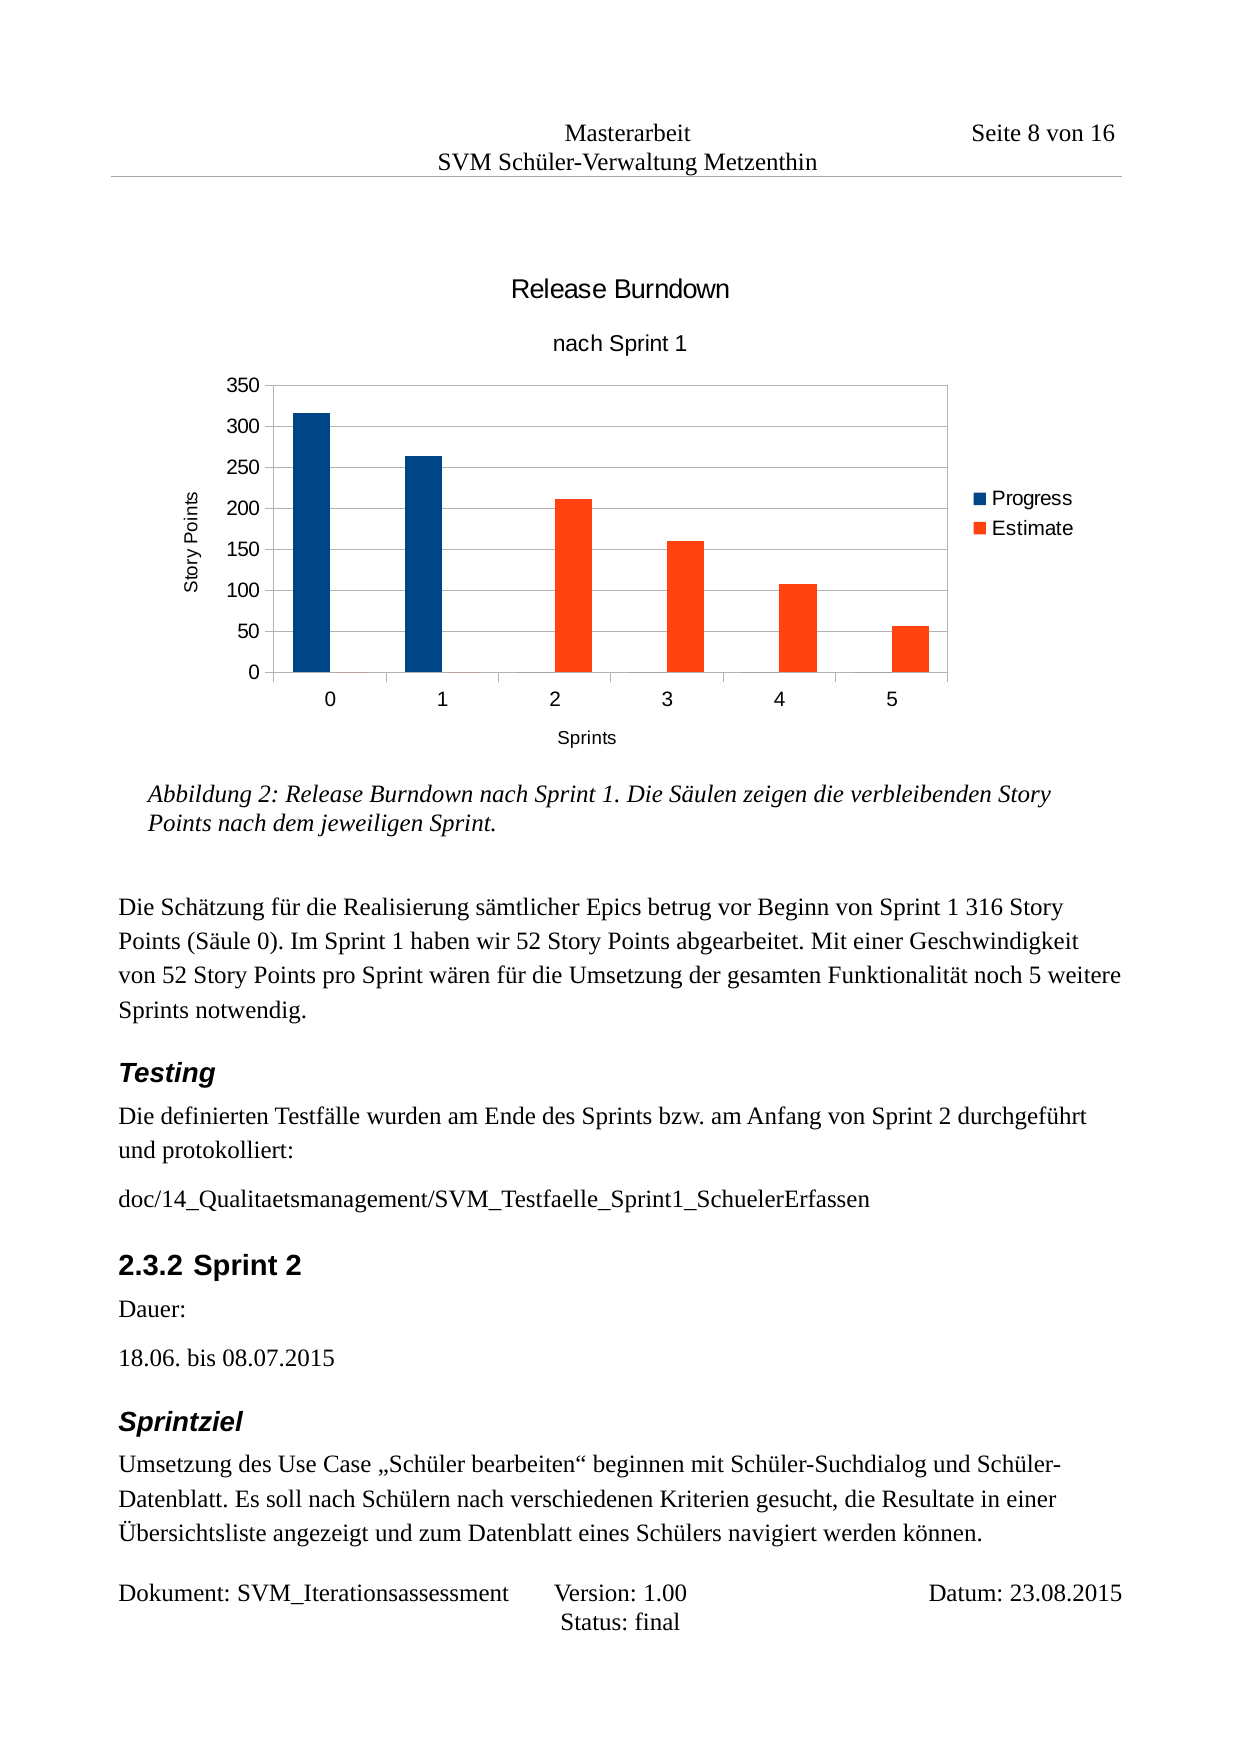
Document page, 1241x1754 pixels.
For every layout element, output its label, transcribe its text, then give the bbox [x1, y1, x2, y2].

text Die Schätzung für die Realisierung sämtlicher Epics betrug vor Beginn von Sprint 1 316 Story Points (Säule 0). Im Sprint 1 haben wir 52 Story Points abgearbeitet. Mit einer Geschwindigkeit von 52 Story Points pro Sprint wären für die Umsetzung der gesamten Funktionalität noch 5 weitere Sprints notwendig. [118, 892, 1122, 1024]
text Dauer: [118, 1294, 1122, 1323]
subtitle Sprintziel [118, 1405, 1122, 1437]
subtitle Sprint 2 [118, 1248, 1122, 1282]
text 18.06. bis 08.07.2015 [118, 1343, 1122, 1372]
subtitle Testing [118, 1057, 1122, 1088]
text Umsetzung des Use Case „Schüler bearbeiten“ beginnen mit Schüler-Suchdialog und Schüler-Datenblatt. Es soll nach Schülern nach verschiedenen Kriterien gesucht, die Resultate in einer Übersichtsliste angezeigt und zum Datenblatt eines Schülers navigiert werden können. [118, 1449, 1122, 1547]
text Die definierten Testfälle wurden am Ende des Sprints bzw. am Anfang von Sprint 2 durchgeführt und protokolliert: [118, 1101, 1122, 1164]
text Abbildung 2: Release Burndown nach Sprint 1. Die Säulen zeigen die verbleibenden Story Points nach dem jeweiligen Sprint. [148, 780, 1093, 837]
text doc/14_Qualitaetsmanagement/SVM_Testfaelle_Sprint1_SchuelerErfassen [118, 1184, 1122, 1213]
